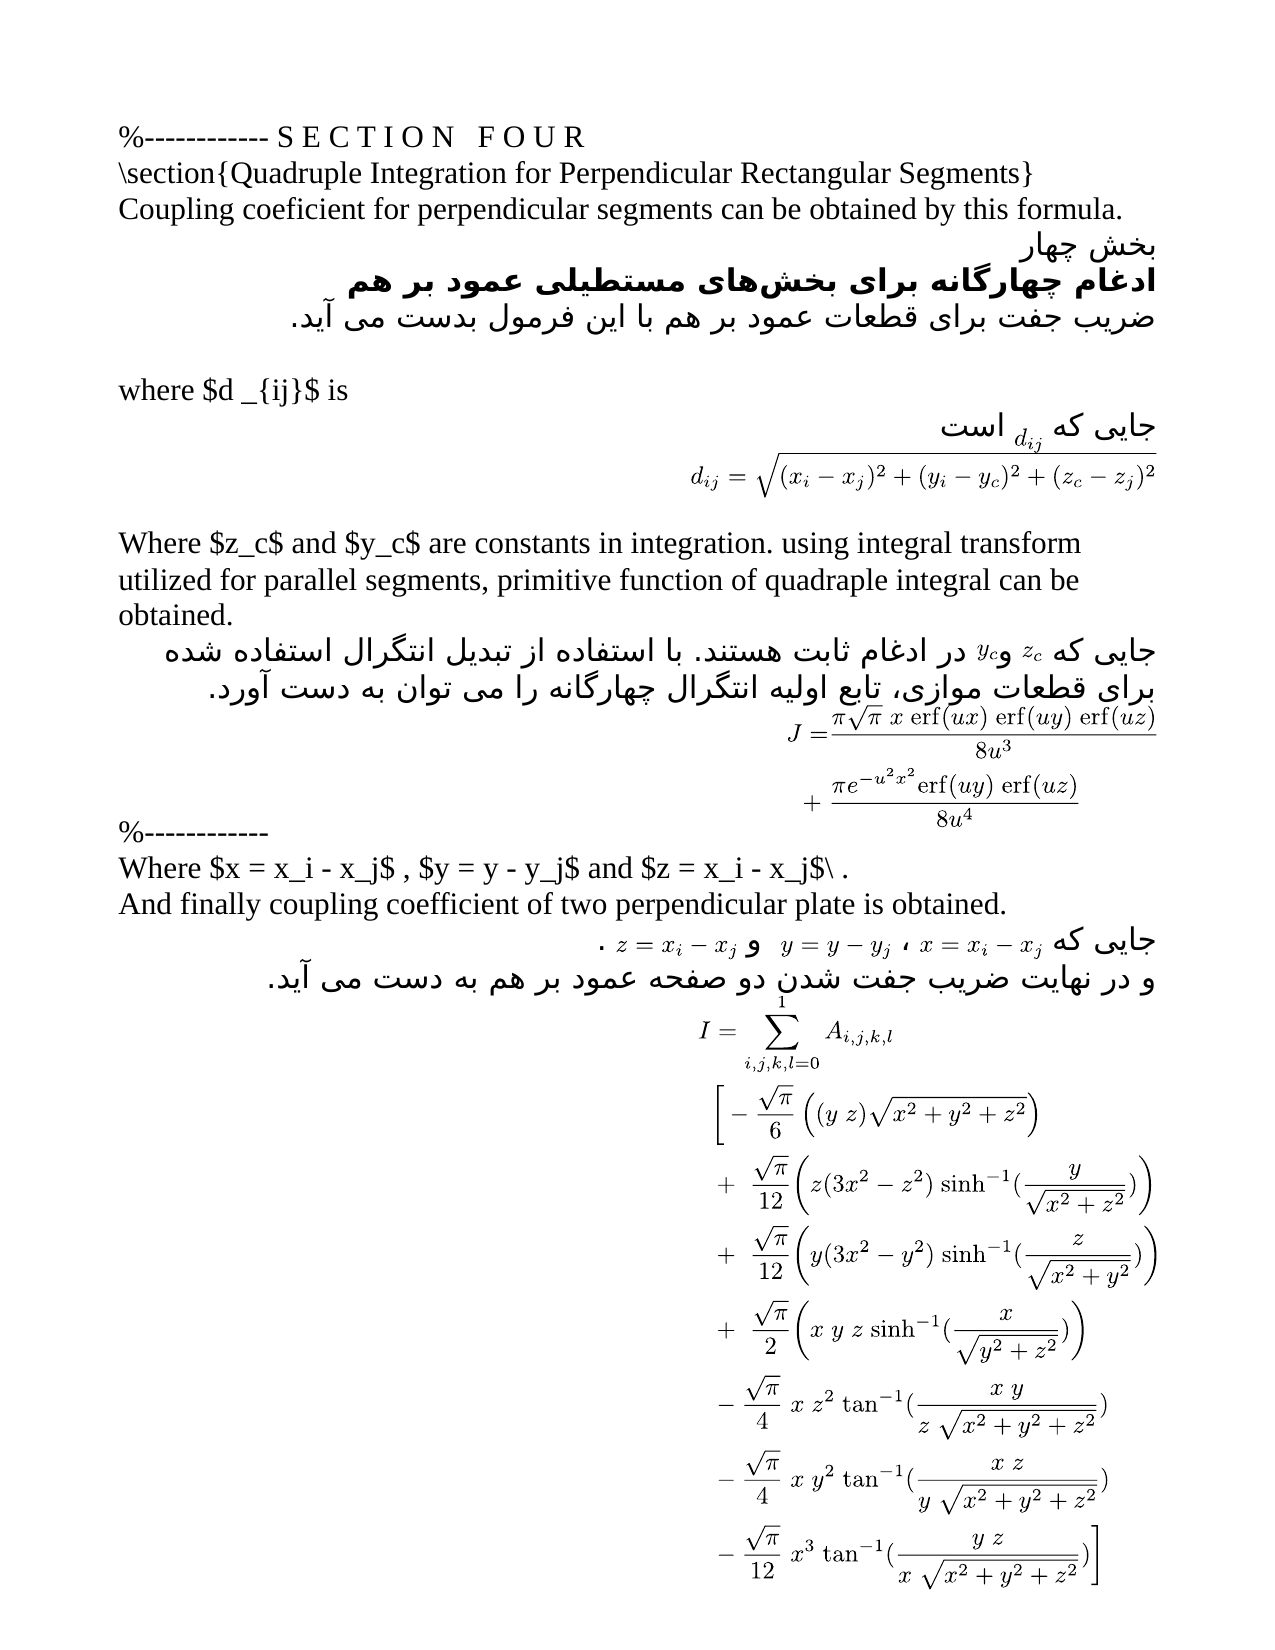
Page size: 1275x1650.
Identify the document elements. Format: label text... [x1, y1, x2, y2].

text \section{Quadruple Integration for Perpendicular Rectangular Segments} [118, 154, 1157, 190]
text جایی که ، و . [118, 921, 1157, 959]
text where $d _{ij}$ is [118, 371, 1157, 407]
text Where $z_c$ and $y_c$ are constants in integration. using integral transform utilized for parallel segments, primitive function of quadraple integral can be obtained. [118, 525, 1157, 633]
text Where $x = x_i - x_j$ , $y = y - y_j$ and $z = x_i - x_j$\ . [118, 849, 1157, 885]
text جایی که و در ادغام ثابت هستند. با استفاده از تبدیل انتگرال استفاده شده برای قطعات موازی، تابع اولیه انتگرال چهارگانه را می توان به دست آورد. [118, 633, 1157, 705]
text ادغام چهارگانه برای بخش‌های مستطیلی عمود بر هم [118, 262, 1157, 299]
text And finally coupling coefficient of two perpendicular plate is obtained. [118, 885, 1157, 921]
text و در نهایت ضریب جفت شدن دو صفحه عمود بر هم به دست می آید. [118, 959, 1157, 996]
text ضریب جفت برای قطعات عمود بر هم با این فرمول بدست می آید. [118, 299, 1157, 335]
text %------------ S E C T I O N F O U R [118, 118, 1157, 154]
text جایی که است [118, 407, 1157, 453]
text Coupling coeficient for perpendicular segments can be obtained by this formula. [118, 190, 1157, 226]
text %------------ [118, 813, 1157, 849]
text بخش چهار [118, 226, 1157, 262]
